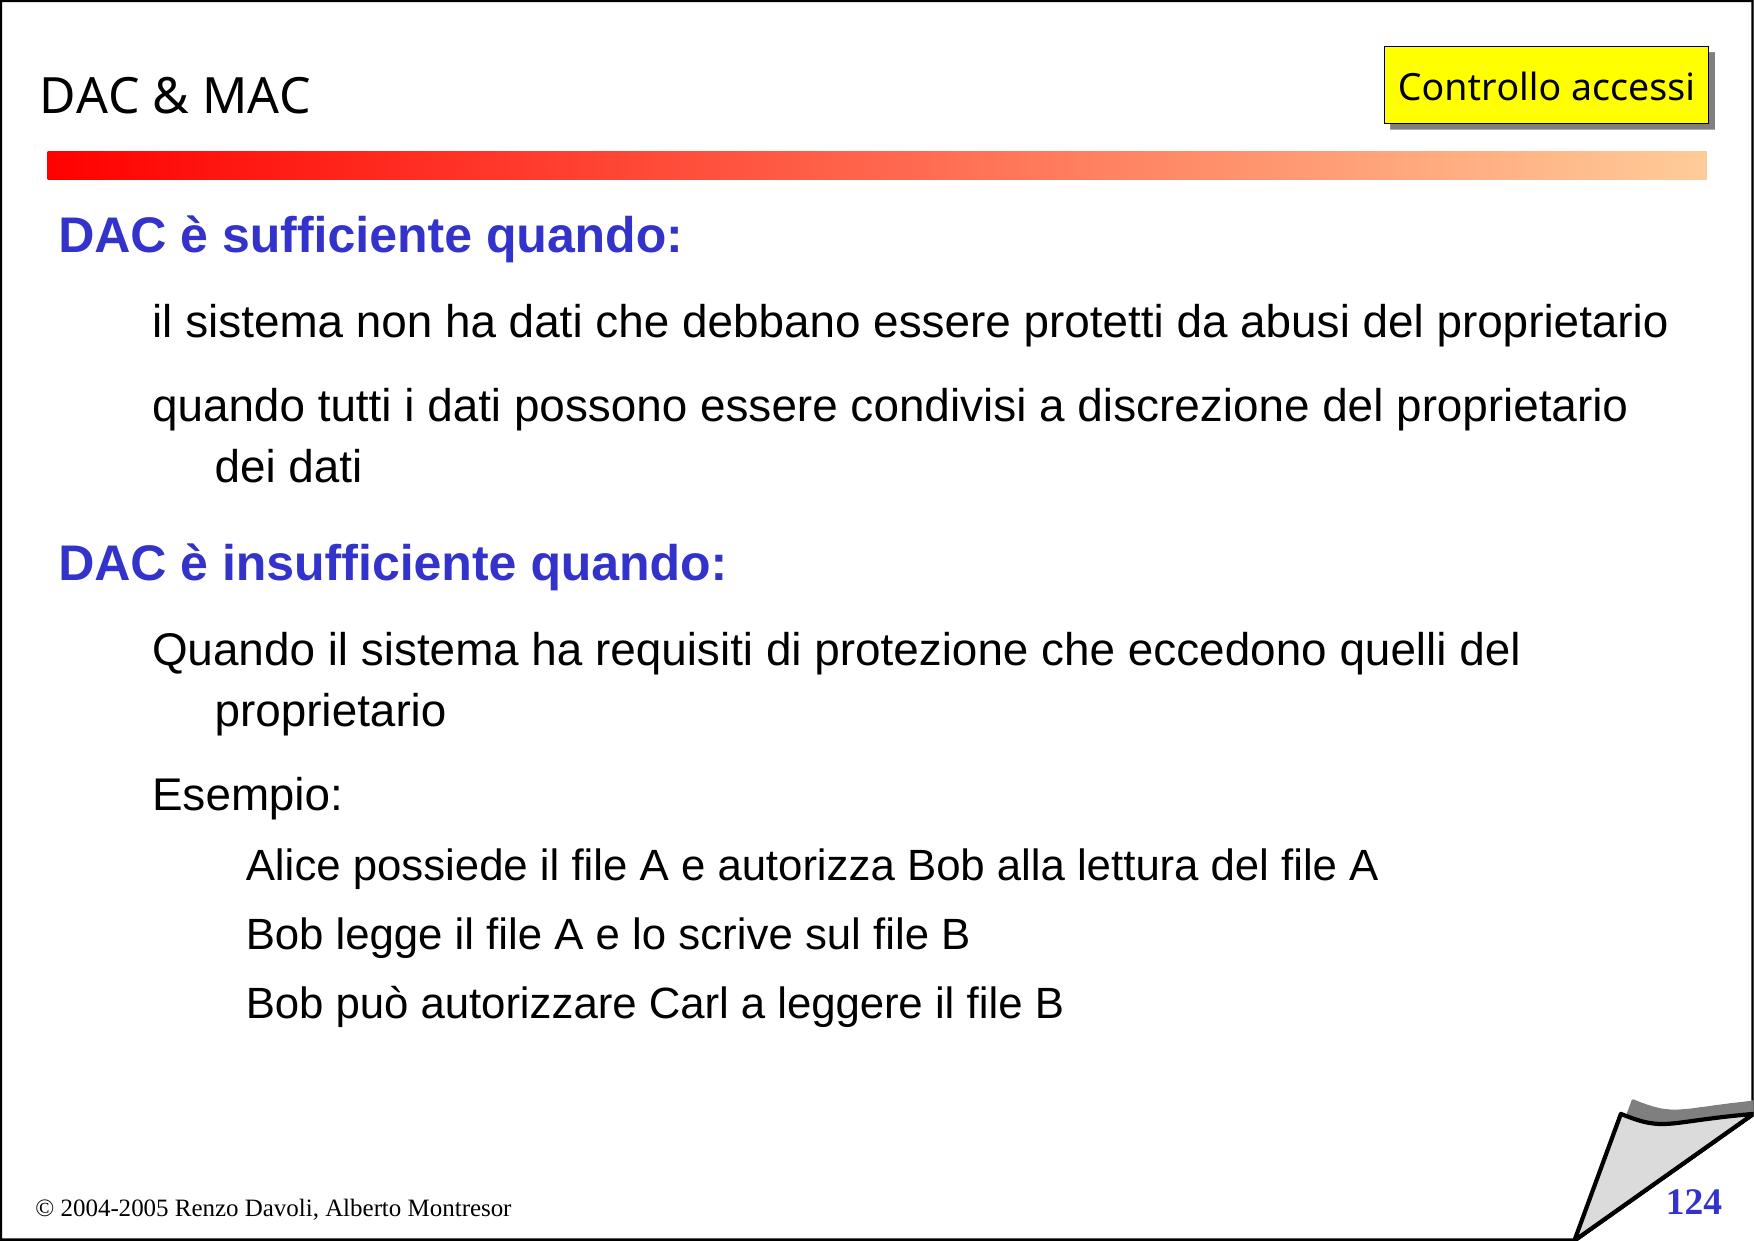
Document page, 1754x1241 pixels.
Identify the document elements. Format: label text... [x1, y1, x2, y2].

title DAC & MAC [40, 49, 1713, 144]
list DAC è sufficiente quando: il sistema non ha dati che debbano essere protetti da abusi del proprietario quando tutti i dati possono essere condivisi a discrezione del proprietario dei dati DAC è insufficiente quando: Quando il sistema ha requisiti di protezione che eccedono quelli del proprietario Esempio: Alice possiede il file A e autorizza Bob alla lettura del file A Bob legge il file A e lo scrive sul file B Bob può autorizzare Carl a leggere il file B [58, 206, 1695, 1088]
text_box Controllo accessi [1384, 46, 1709, 124]
